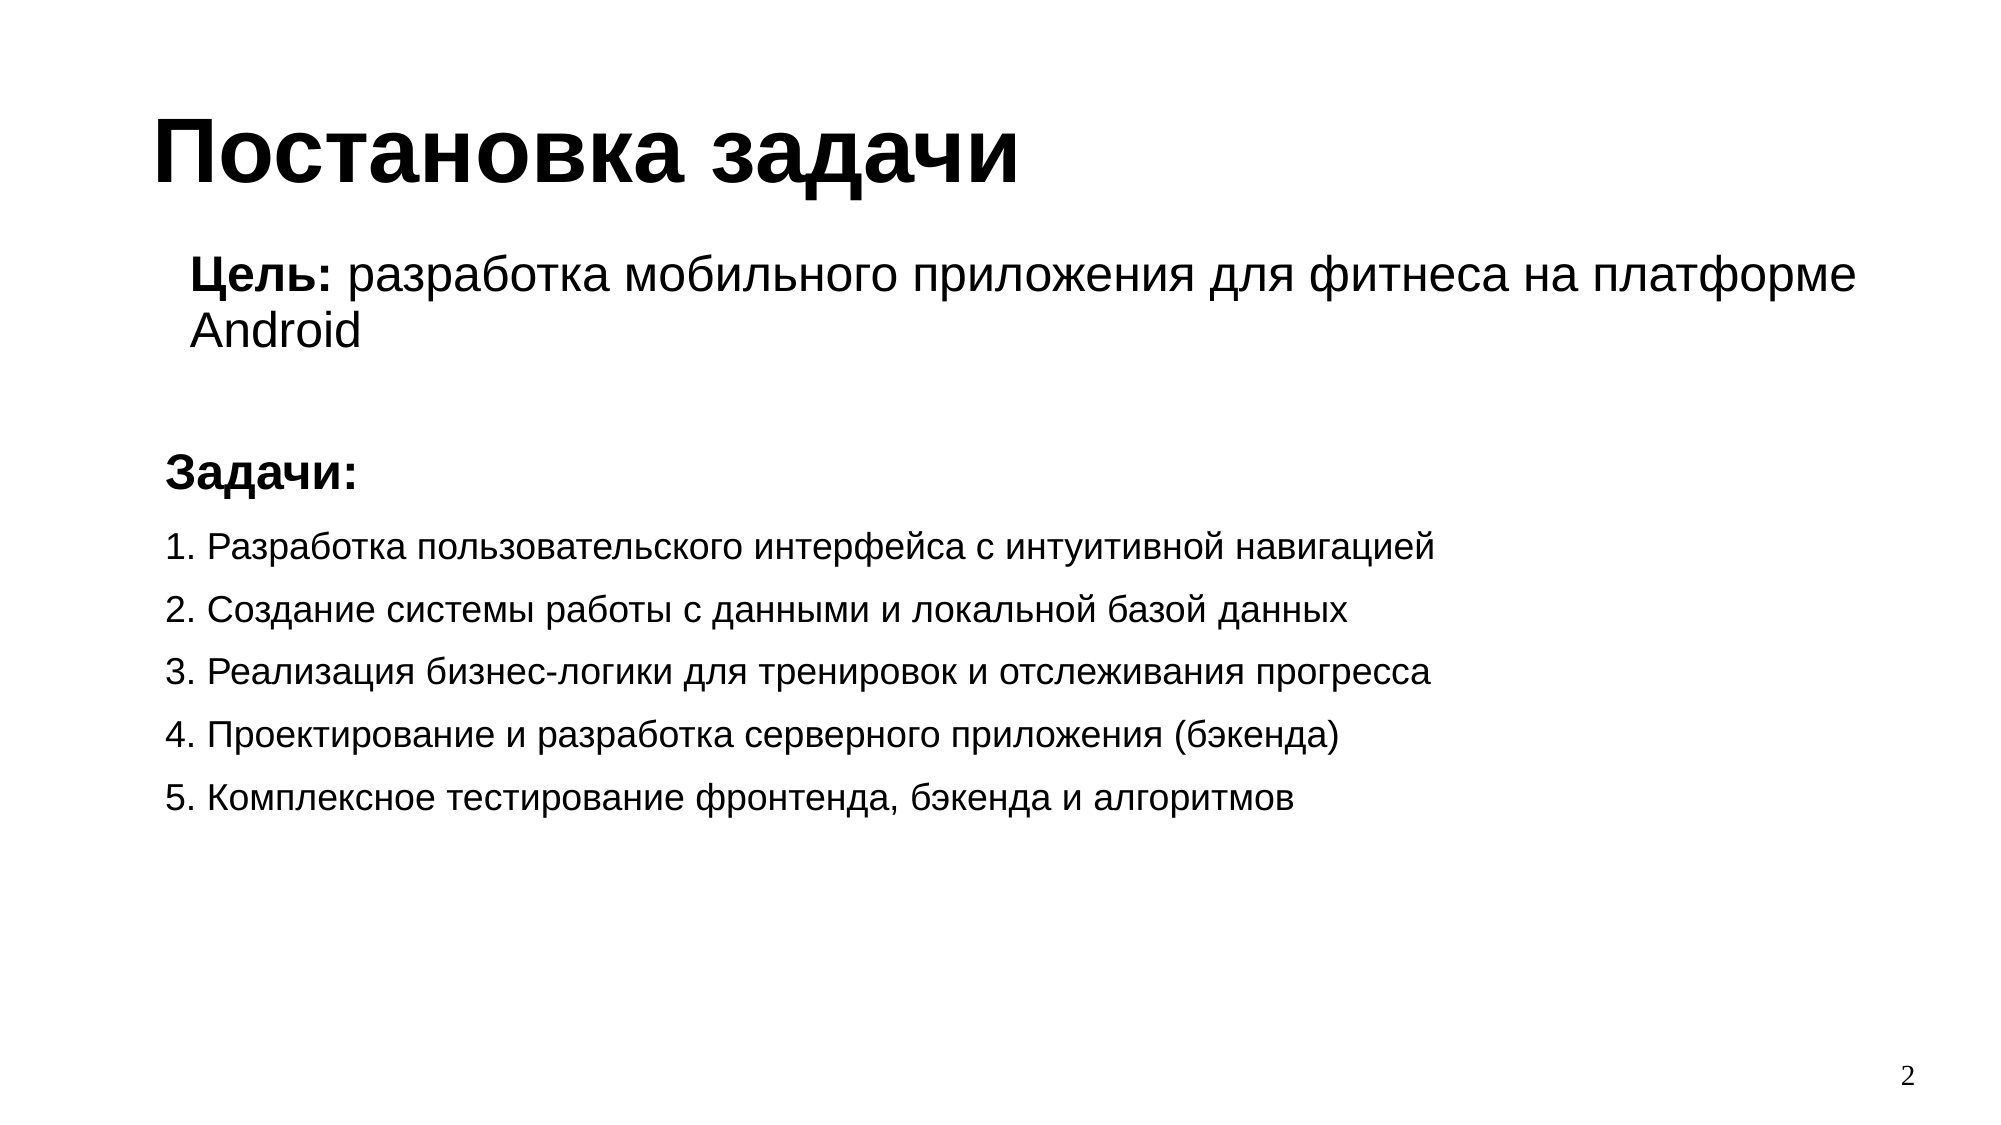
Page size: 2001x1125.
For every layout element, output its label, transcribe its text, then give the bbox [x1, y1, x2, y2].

text_box Задачи: 1. Разработка пользовательского интерфейса с интуитивной навигацией 2. Создание системы работы с данными и локальной базой данных 3. Реализация бизнес-логики для тренировок и отслеживания прогресса 4. Проектирование и разработка серверного приложения (бэкенда) 5. Комплексное тестирование фронтенда, бэкенда и алгоритмов [150, 437, 1914, 845]
slide_number [1849, 1012, 1955, 1125]
title Постановка задачи [150, 23, 1850, 288]
text_box Цель: разработка мобильного приложения для фитнеса на платформе Android [187, 244, 1988, 367]
